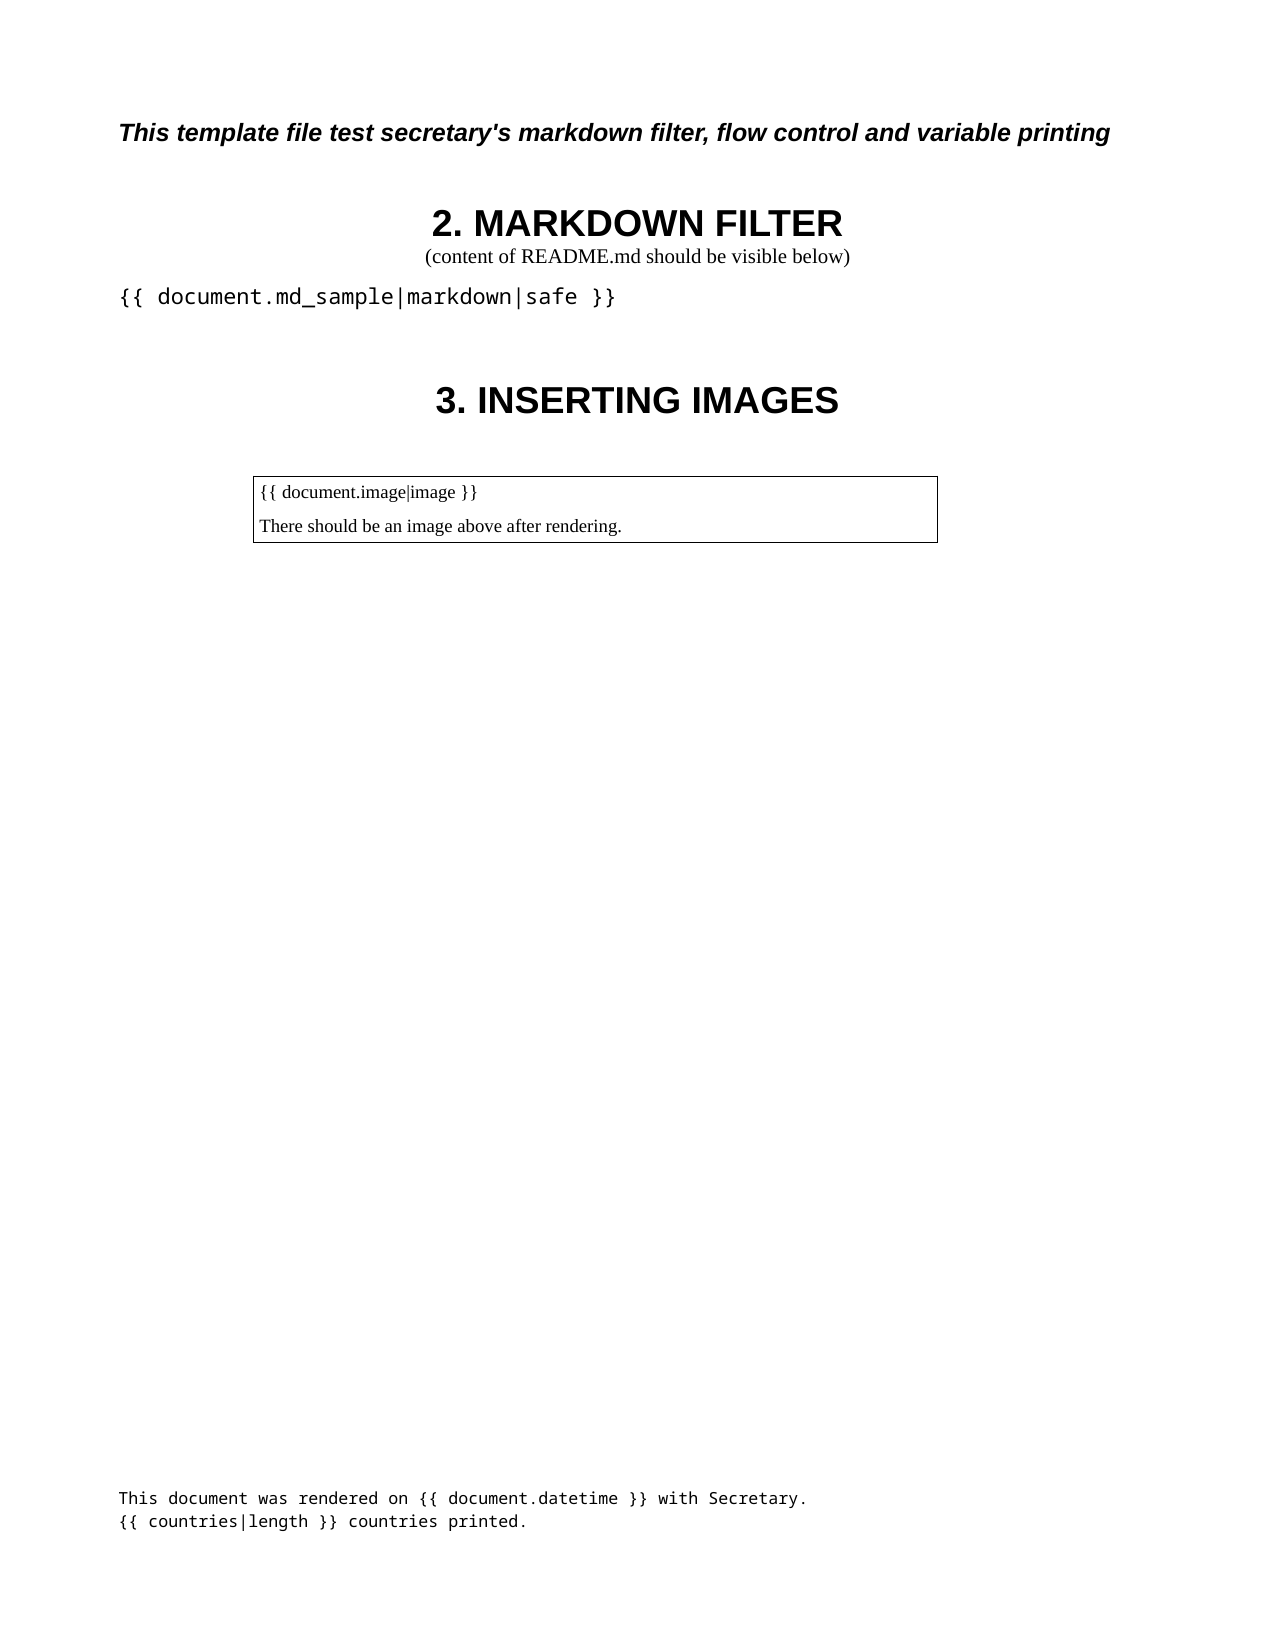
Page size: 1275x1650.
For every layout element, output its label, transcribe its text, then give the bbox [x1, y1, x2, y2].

text {{ document.md_sample|markdown|safe }} [118, 281, 1157, 311]
title 3. INSERTING IMAGES [118, 379, 1157, 422]
title 2. MARKDOWN FILTER [118, 201, 1157, 244]
subtitle This template file test secretary's markdown filter, flow control and variable printing [118, 118, 1157, 147]
text (content of README.md should be visible below) [118, 244, 1157, 268]
table_cell There should be an image above after rendering. [254, 509, 937, 542]
table_header {{ document.image|image }} [254, 477, 937, 509]
